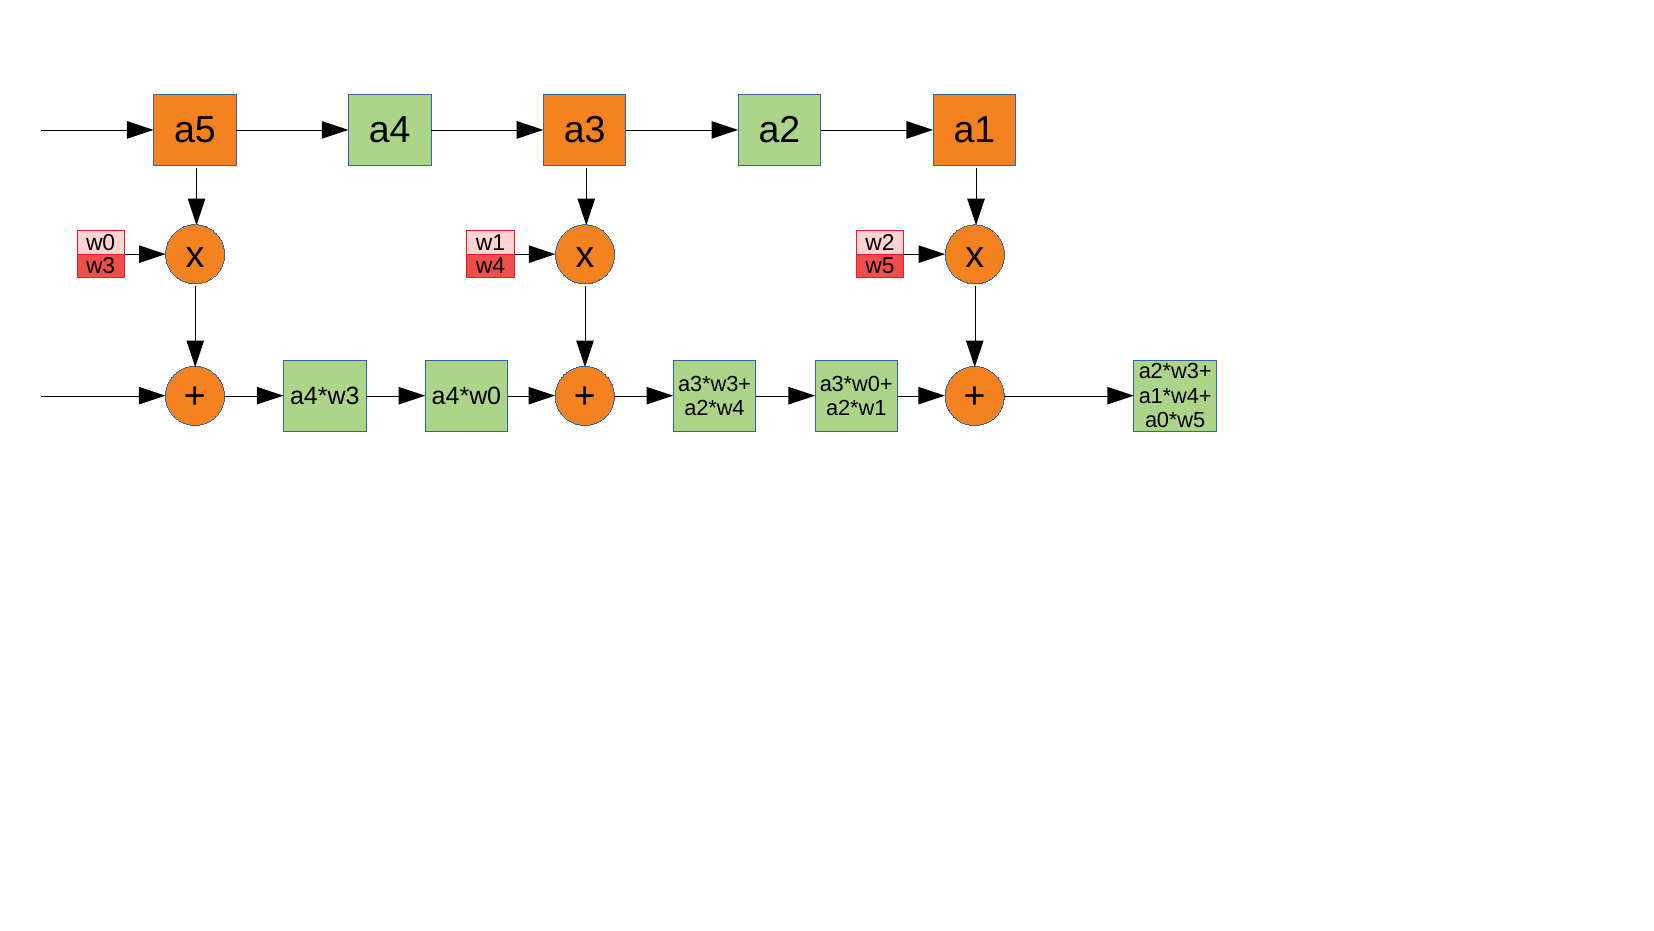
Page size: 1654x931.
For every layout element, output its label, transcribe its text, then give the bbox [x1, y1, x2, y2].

text_box w3 [77, 254, 125, 278]
text_box + [945, 366, 1005, 426]
text_box w1 [466, 230, 515, 254]
text_box a4*w0 [425, 360, 508, 432]
text_box a2*w3+ a1*w4+ a0*w5 [1133, 360, 1217, 432]
text_box x [945, 224, 1005, 284]
text_box a3 [543, 94, 626, 166]
text_box w5 [856, 254, 904, 278]
text_box + [555, 366, 615, 426]
text_box w4 [466, 254, 515, 278]
text_box a3*w3+ a2*w4 [673, 360, 756, 432]
text_box + [165, 366, 225, 426]
text_box w2 [856, 230, 904, 254]
text_box w0 [77, 230, 125, 254]
text_box x [555, 224, 615, 284]
text_box a2 [738, 94, 821, 166]
text_box a4 [348, 94, 432, 166]
text_box a1 [933, 94, 1016, 166]
text_box x [165, 224, 225, 284]
text_box a4*w3 [283, 360, 367, 432]
text_box a5 [153, 94, 237, 166]
text_box a3*w0+ a2*w1 [815, 360, 898, 432]
